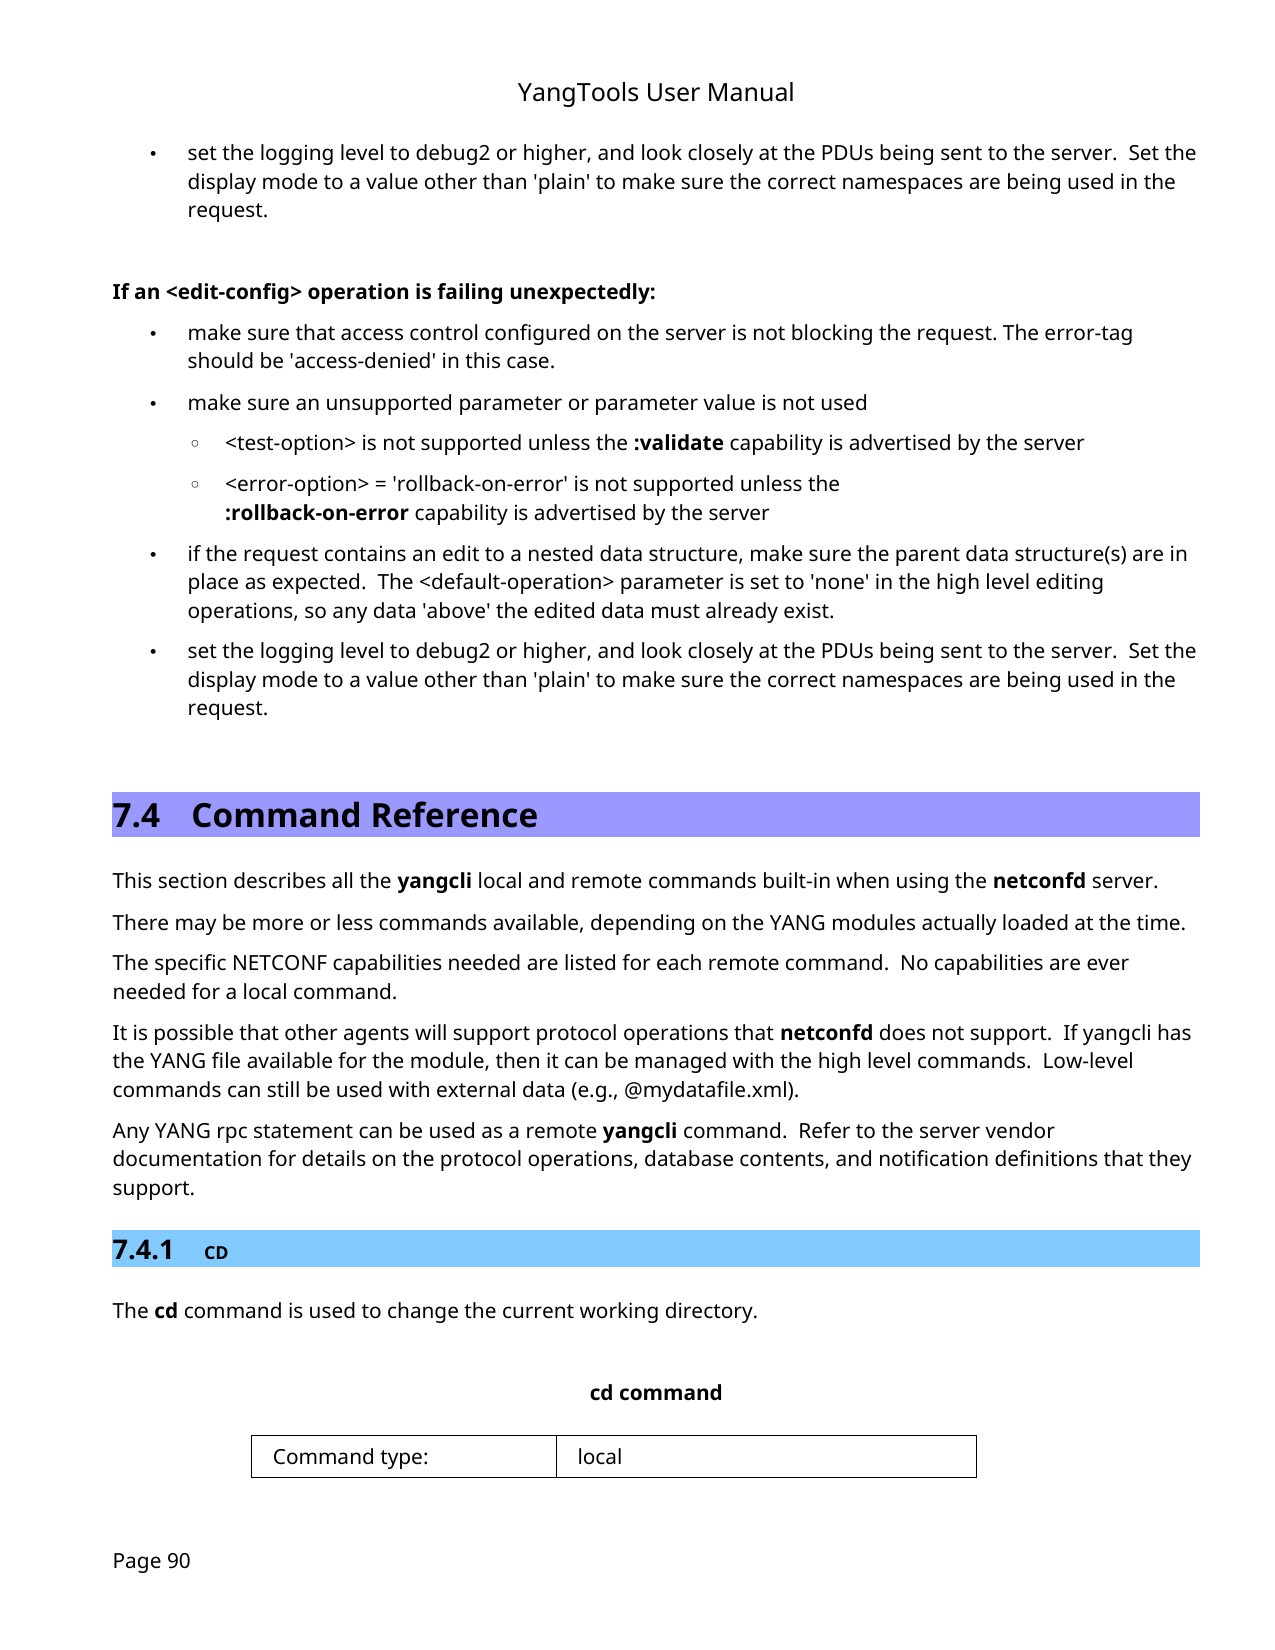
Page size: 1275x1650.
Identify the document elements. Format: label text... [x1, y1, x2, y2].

text There may be more or less commands available, depending on the YANG modules actually loaded at the time. [112, 908, 1200, 936]
list if the request contains an edit to a nested data structure, make sure the parent data structure(s) are in place as expected. The <default-operation> parameter is set to 'none' in the high level editing operations, so any data 'above' the edited data must already exist. [150, 539, 1200, 624]
text If an <edit-config> operation is failing unexpectedly: [112, 277, 1200, 306]
list make sure that access control configured on the server is not blocking the request. The error-tag should be 'access-denied' in this case. [150, 318, 1200, 375]
subtitle cd [112, 1230, 1200, 1267]
list set the logging level to debug2 or higher, and look closely at the PDUs being sent to the server. Set the display mode to a value other than 'plain' to make sure the correct namespaces are being used in the request. [150, 637, 1200, 722]
list <test-option> is not supported unless the :validate capability is advertised by the server [187, 428, 1200, 457]
list <error-option> = 'rollback-on-error' is not supported unless the :rollback-on-error capability is advertised by the server [187, 469, 1200, 526]
subtitle cd command [127, 1378, 1185, 1407]
table_header Command type: [252, 1436, 556, 1477]
subtitle Command Reference [112, 792, 1200, 837]
table_header local [557, 1436, 976, 1477]
text The cd command is used to change the current working directory. [112, 1296, 1200, 1325]
text The specific NETCONF capabilities needed are listed for each remote command. No capabilities are ever needed for a local command. [112, 948, 1200, 1005]
text Any YANG rpc statement can be used as a remote yangcli command. Refer to the server vendor documentation for details on the protocol operations, database contents, and notification definitions that they support. [112, 1116, 1200, 1201]
list make sure an unsupported parameter or parameter value is not used [150, 388, 1200, 416]
text This section describes all the yangcli local and remote commands built-in when using the netconfd server. [112, 867, 1200, 895]
text It is possible that other agents will support protocol operations that netconfd does not support. If yangcli has the YANG file available for the module, then it can be managed with the high level commands. Low-level commands can still be used with external data (e.g., @mydatafile.xml). [112, 1018, 1200, 1103]
list set the logging level to debug2 or higher, and look closely at the PDUs being sent to the server. Set the display mode to a value other than 'plain' to make sure the correct namespaces are being used in the request. [150, 138, 1200, 224]
